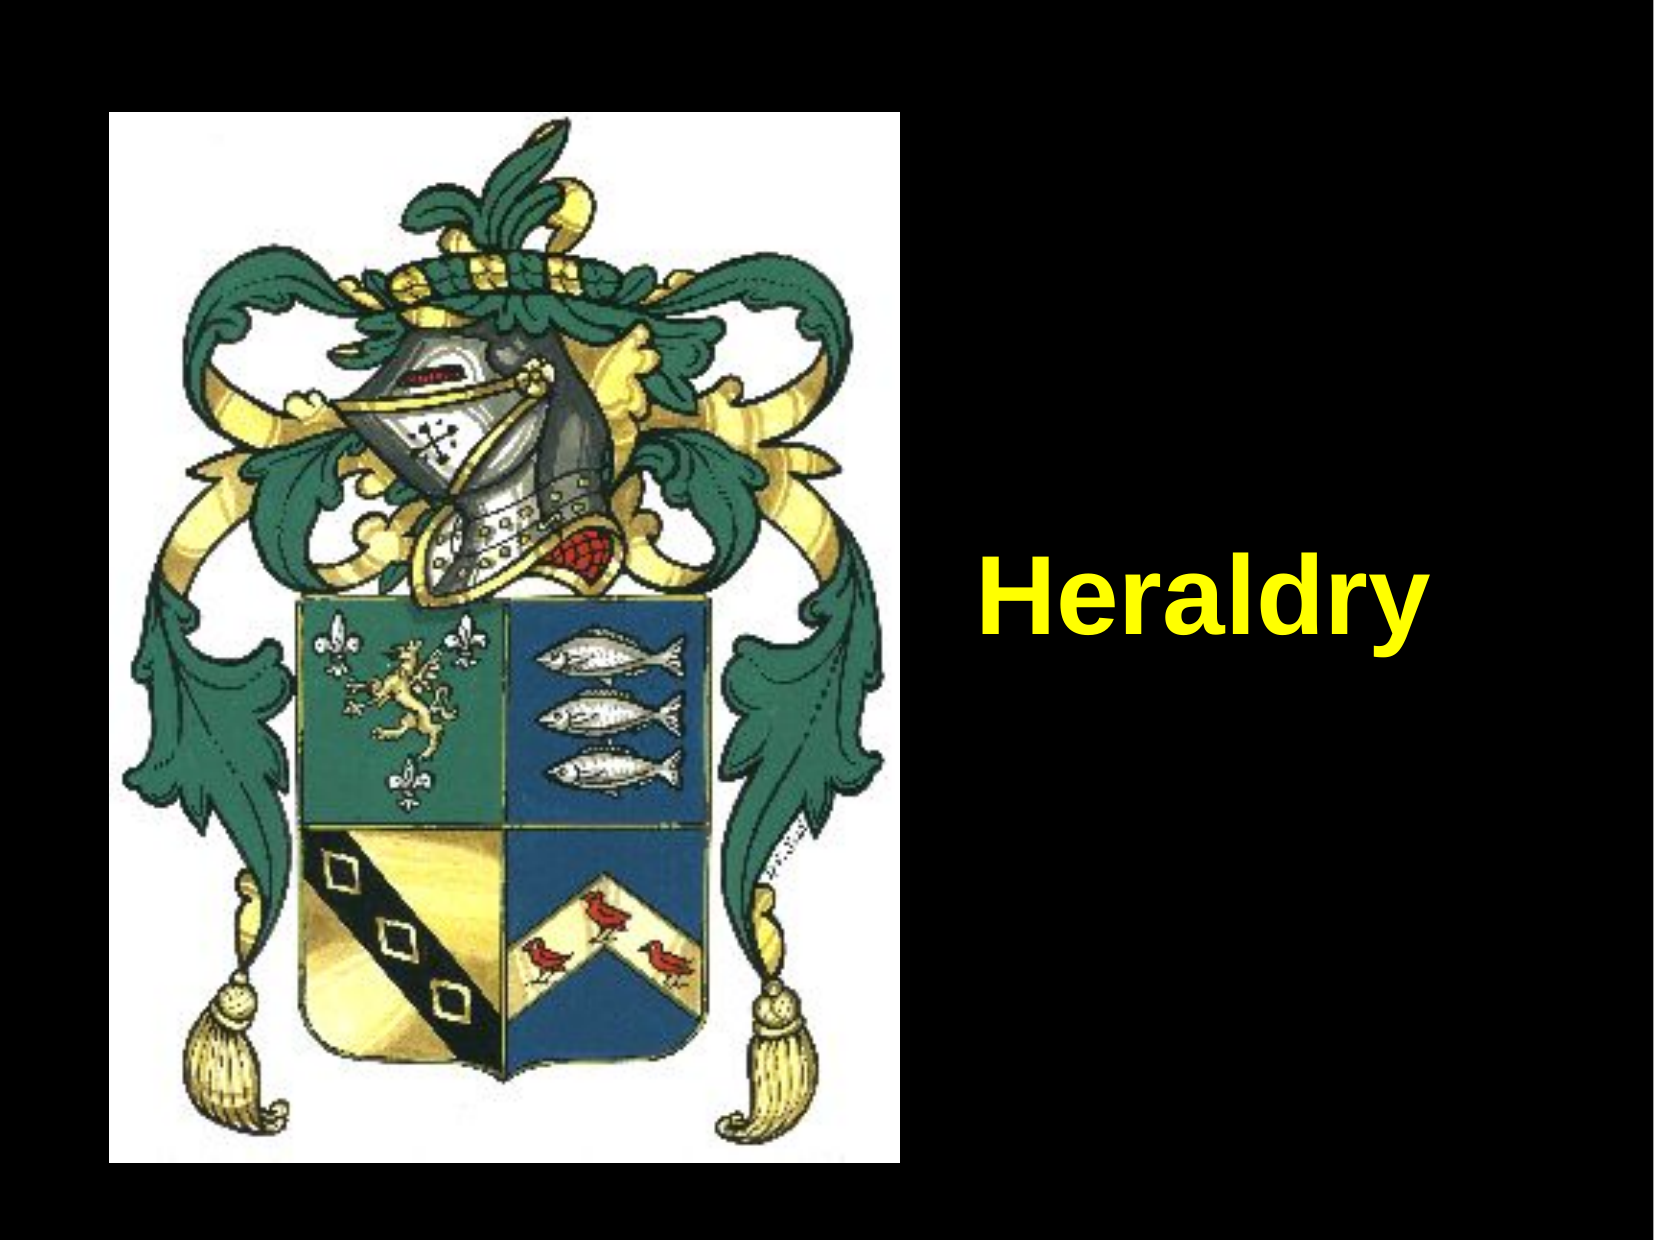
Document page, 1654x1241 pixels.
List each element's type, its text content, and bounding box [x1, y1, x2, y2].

picture [109, 112, 900, 1163]
title Heraldry [974, 442, 1571, 750]
